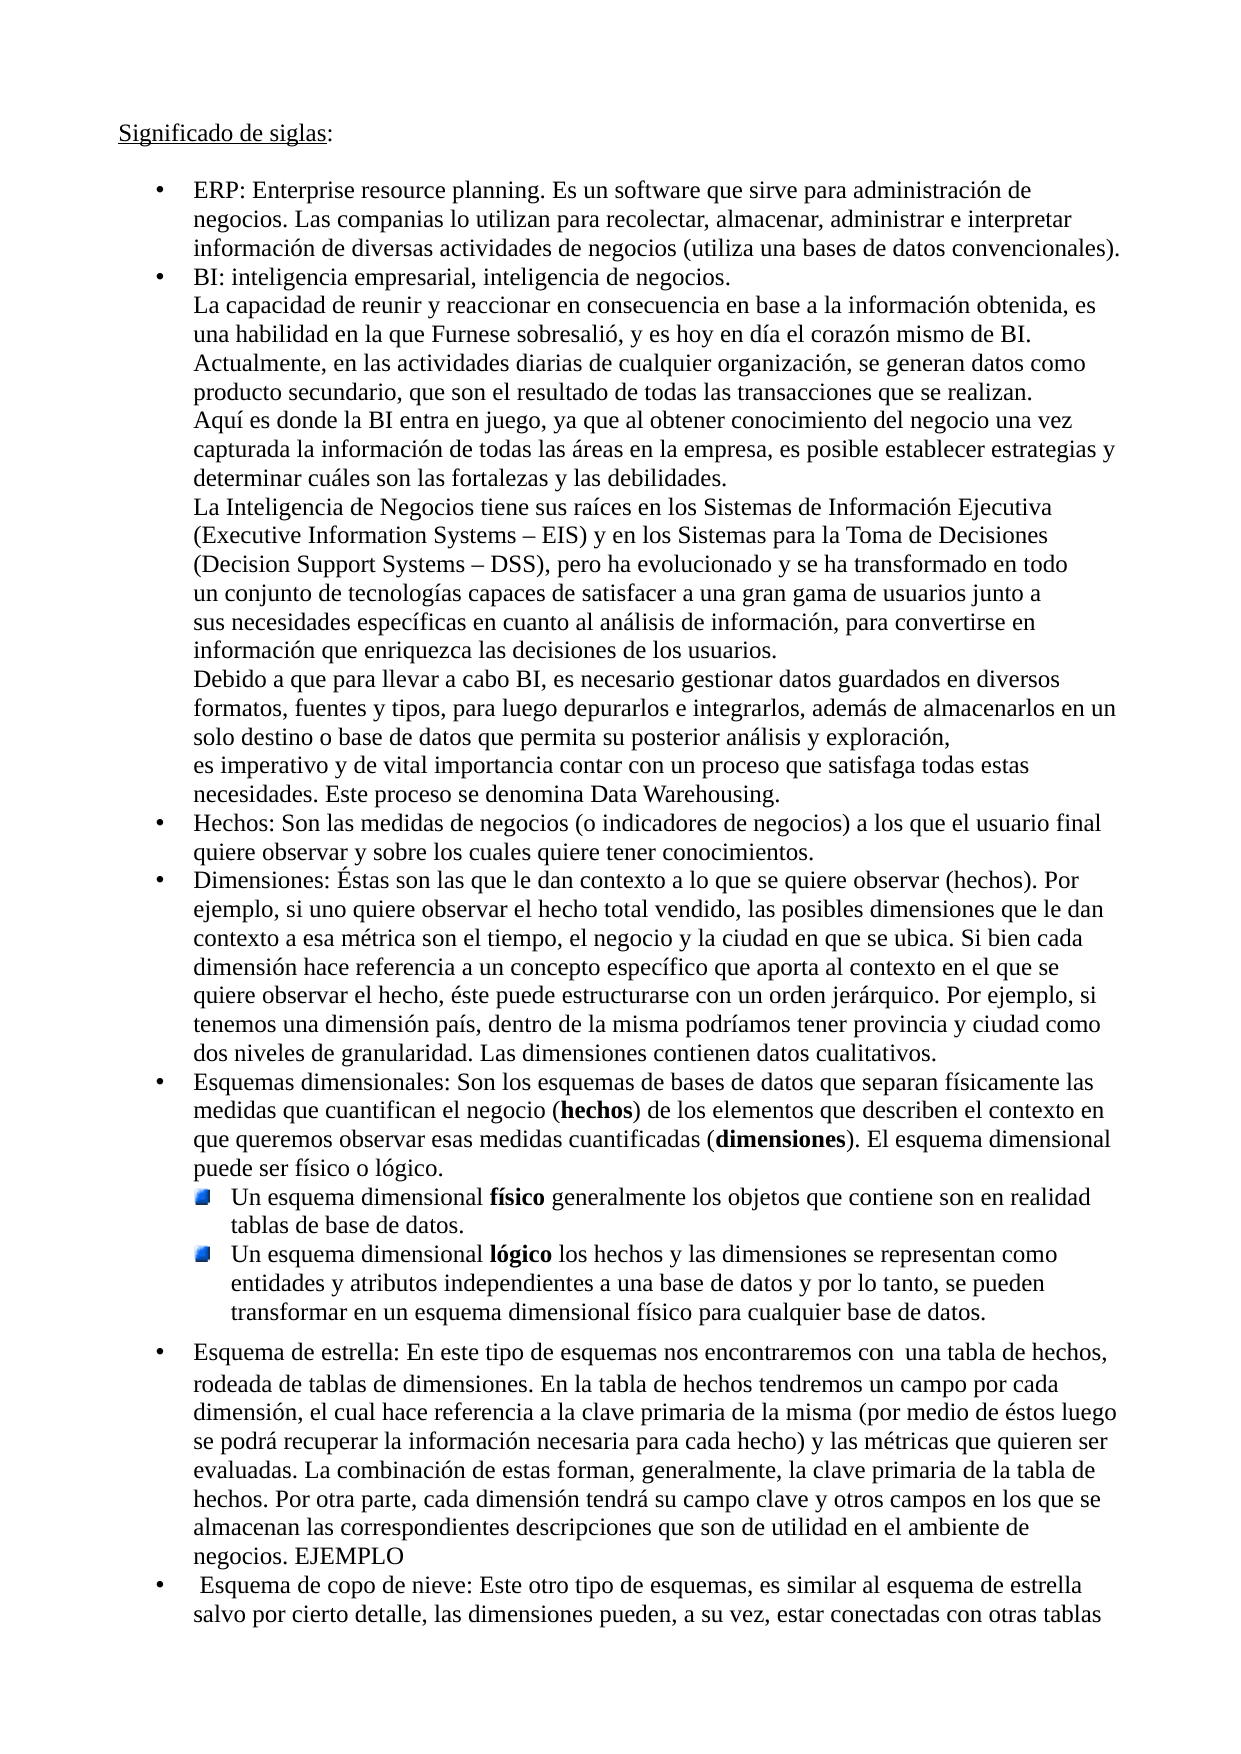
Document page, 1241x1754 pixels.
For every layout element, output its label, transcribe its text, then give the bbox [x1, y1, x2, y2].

list Hechos: Son las medidas de negocios (o indicadores de negocios) a los que el usuario final quiere observar y sobre los cuales quiere tener conocimientos. [156, 808, 1122, 866]
picture [194, 1188, 210, 1205]
text Significado de siglas: [118, 118, 1122, 147]
list Esquema de estrella: En este tipo de esquemas nos encontraremos con una tabla de hechos, rodeada de tablas de dimensiones. En la tabla de hechos tendremos un campo por cada dimensión, el cual hace referencia a la clave primaria de la misma (por medio de éstos luego se podrá recuperar la información necesaria para cada hecho) y las métricas que quieren ser evaluadas. La combinación de estas forman, generalmente, la clave primaria de la tabla de hechos. Por otra parte, cada dimensión tendrá su campo clave y otros campos en los que se almacenan las correspondientes descripciones que son de utilidad en el ambiente de negocios. EJEMPLO [156, 1326, 1122, 1570]
list Un esquema dimensional físico generalmente los objetos que contiene son en realidad tablas de base de datos. [193, 1182, 1122, 1239]
list Dimensiones: Éstas son las que le dan contexto a lo que se quiere observar (hechos). Por ejemplo, si uno quiere observar el hecho total vendido, las posibles dimensiones que le dan contexto a esa métrica son el tiempo, el negocio y la ciudad en que se ubica. Si bien cada dimensión hace referencia a un concepto específico que aporta al contexto en el que se quiere observar el hecho, éste puede estructurarse con un orden jerárquico. Por ejemplo, si tenemos una dimensión país, dentro de la misma podríamos tener provincia y ciudad como dos niveles de granularidad. Las dimensiones contienen datos cualitativos. [156, 866, 1122, 1067]
list La capacidad de reunir y reaccionar en consecuencia en base a la información obtenida, es una habilidad en la que Furnese sobresalió, y es hoy en día el corazón mismo de BI. [156, 291, 1122, 348]
picture [194, 1245, 210, 1262]
list un conjunto de tecnologías capaces de satisfacer a una gran gama de usuarios junto a [156, 578, 1122, 607]
list Debido a que para llevar a cabo BI, es necesario gestionar datos guardados en diversos formatos, fuentes y tipos, para luego depurarlos e integrarlos, además de almacenarlos en un solo destino o base de datos que permita su posterior análisis y exploración, [156, 664, 1122, 751]
list La Inteligencia de Negocios tiene sus raíces en los Sistemas de Información Ejecutiva (Executive Information Systems – EIS) y en los Sistemas para la Toma de Decisiones (Decision Support Systems – DSS), pero ha evolucionado y se ha transformado en todo [156, 492, 1122, 578]
list Esquemas dimensionales: Son los esquemas de bases de datos que separan físicamente las medidas que cuantifican el negocio (hechos) de los elementos que describen el contexto en que queremos observar esas medidas cuantificadas (dimensiones). El esquema dimensional puede ser físico o lógico. [156, 1067, 1122, 1182]
list es imperativo y de vital importancia contar con un proceso que satisfaga todas estas necesidades. Este proceso se denomina Data Warehousing. [156, 751, 1122, 808]
list Actualmente, en las actividades diarias de cualquier organización, se generan datos como producto secundario, que son el resultado de todas las transacciones que se realizan. [156, 348, 1122, 406]
list Un esquema dimensional lógico los hechos y las dimensiones se representan como entidades y atributos independientes a una base de datos y por lo tanto, se pueden transformar en un esquema dimensional físico para cualquier base de datos. [193, 1239, 1122, 1326]
list BI: inteligencia empresarial, inteligencia de negocios. [156, 262, 1122, 291]
list ERP: Enterprise resource planning. Es un software que sirve para administración de negocios. Las companias lo utilizan para recolectar, almacenar, administrar e interpretar información de diversas actividades de negocios (utiliza una bases de datos convencionales). [156, 176, 1122, 262]
list sus necesidades específicas en cuanto al análisis de información, para convertirse en información que enriquezca las decisiones de los usuarios. [156, 607, 1122, 664]
list Aquí es donde la BI entra en juego, ya que al obtener conocimiento del negocio una vez capturada la información de todas las áreas en la empresa, es posible establecer estrategias y determinar cuáles son las fortalezas y las debilidades. [156, 406, 1122, 492]
list Esquema de copo de nieve: Este otro tipo de esquemas, es similar al esquema de estrella salvo por cierto detalle, las dimensiones pueden, a su vez, estar conectadas con otras tablas [156, 1570, 1122, 1627]
